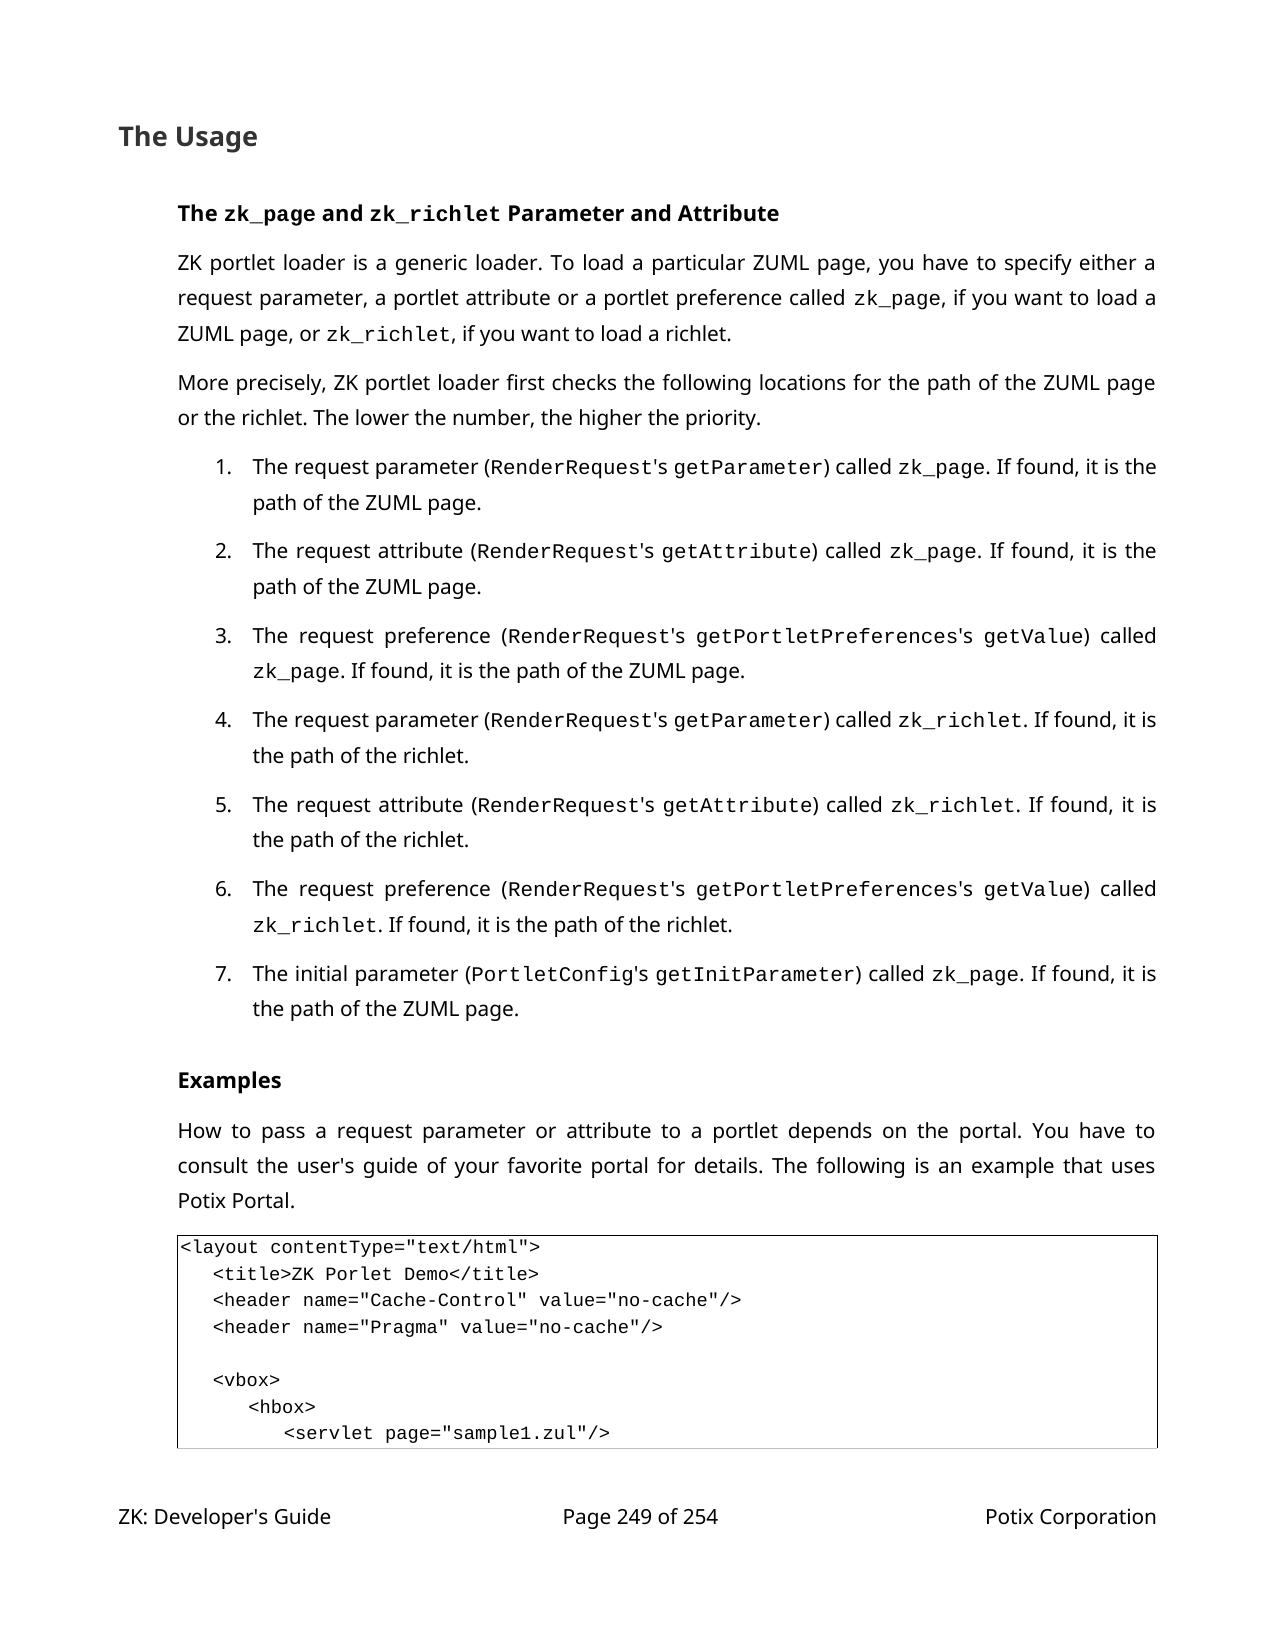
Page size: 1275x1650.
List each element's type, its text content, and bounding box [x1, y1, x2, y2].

text ZK portlet loader is a generic loader. To load a particular ZUML page, you have to specify either a request parameter, a portlet attribute or a portlet preference called zk_page, if you want to load a ZUML page, or zk_richlet, if you want to load a richlet. [177, 248, 1157, 347]
text <layout contentType="text/html"> <title>ZK Porlet Demo</title> <header name="Cache-Control" value="no-cache"/> <header name="Pragma" value="no-cache"/> <vbox> <hbox> <servlet page="sample1.zul"/> [178, 1236, 1157, 1448]
list The initial parameter (PortletConfig's getInitParameter) called zk_page. If found, it is the path of the ZUML page. [215, 959, 1157, 1023]
list The request preference (RenderRequest's getPortletPreferences's getValue) called zk_richlet. If found, it is the path of the richlet. [215, 874, 1157, 938]
list The request parameter (RenderRequest's getParameter) called zk_richlet. If found, it is the path of the richlet. [215, 706, 1157, 769]
subtitle The zk_page and zk_richlet Parameter and Attribute [177, 197, 1157, 227]
text More precisely, ZK portlet loader first checks the following locations for the path of the ZUML page or the richlet. The lower the number, the higher the priority. [177, 368, 1157, 431]
list The request attribute (RenderRequest's getAttribute) called zk_richlet. If found, it is the path of the richlet. [215, 790, 1157, 854]
text How to pass a request parameter or attribute to a portlet depends on the portal. You have to consult the user's guide of your favorite portal for details. The following is an example that uses Potix Portal. [177, 1116, 1157, 1214]
subtitle Examples [177, 1065, 1157, 1095]
subtitle The Usage [118, 118, 1157, 155]
list The request parameter (RenderRequest's getParameter) called zk_page. If found, it is the path of the ZUML page. [215, 452, 1157, 516]
list The request attribute (RenderRequest's getAttribute) called zk_page. If found, it is the path of the ZUML page. [215, 536, 1157, 600]
list The request preference (RenderRequest's getPortletPreferences's getValue) called zk_page. If found, it is the path of the ZUML page. [215, 621, 1157, 685]
